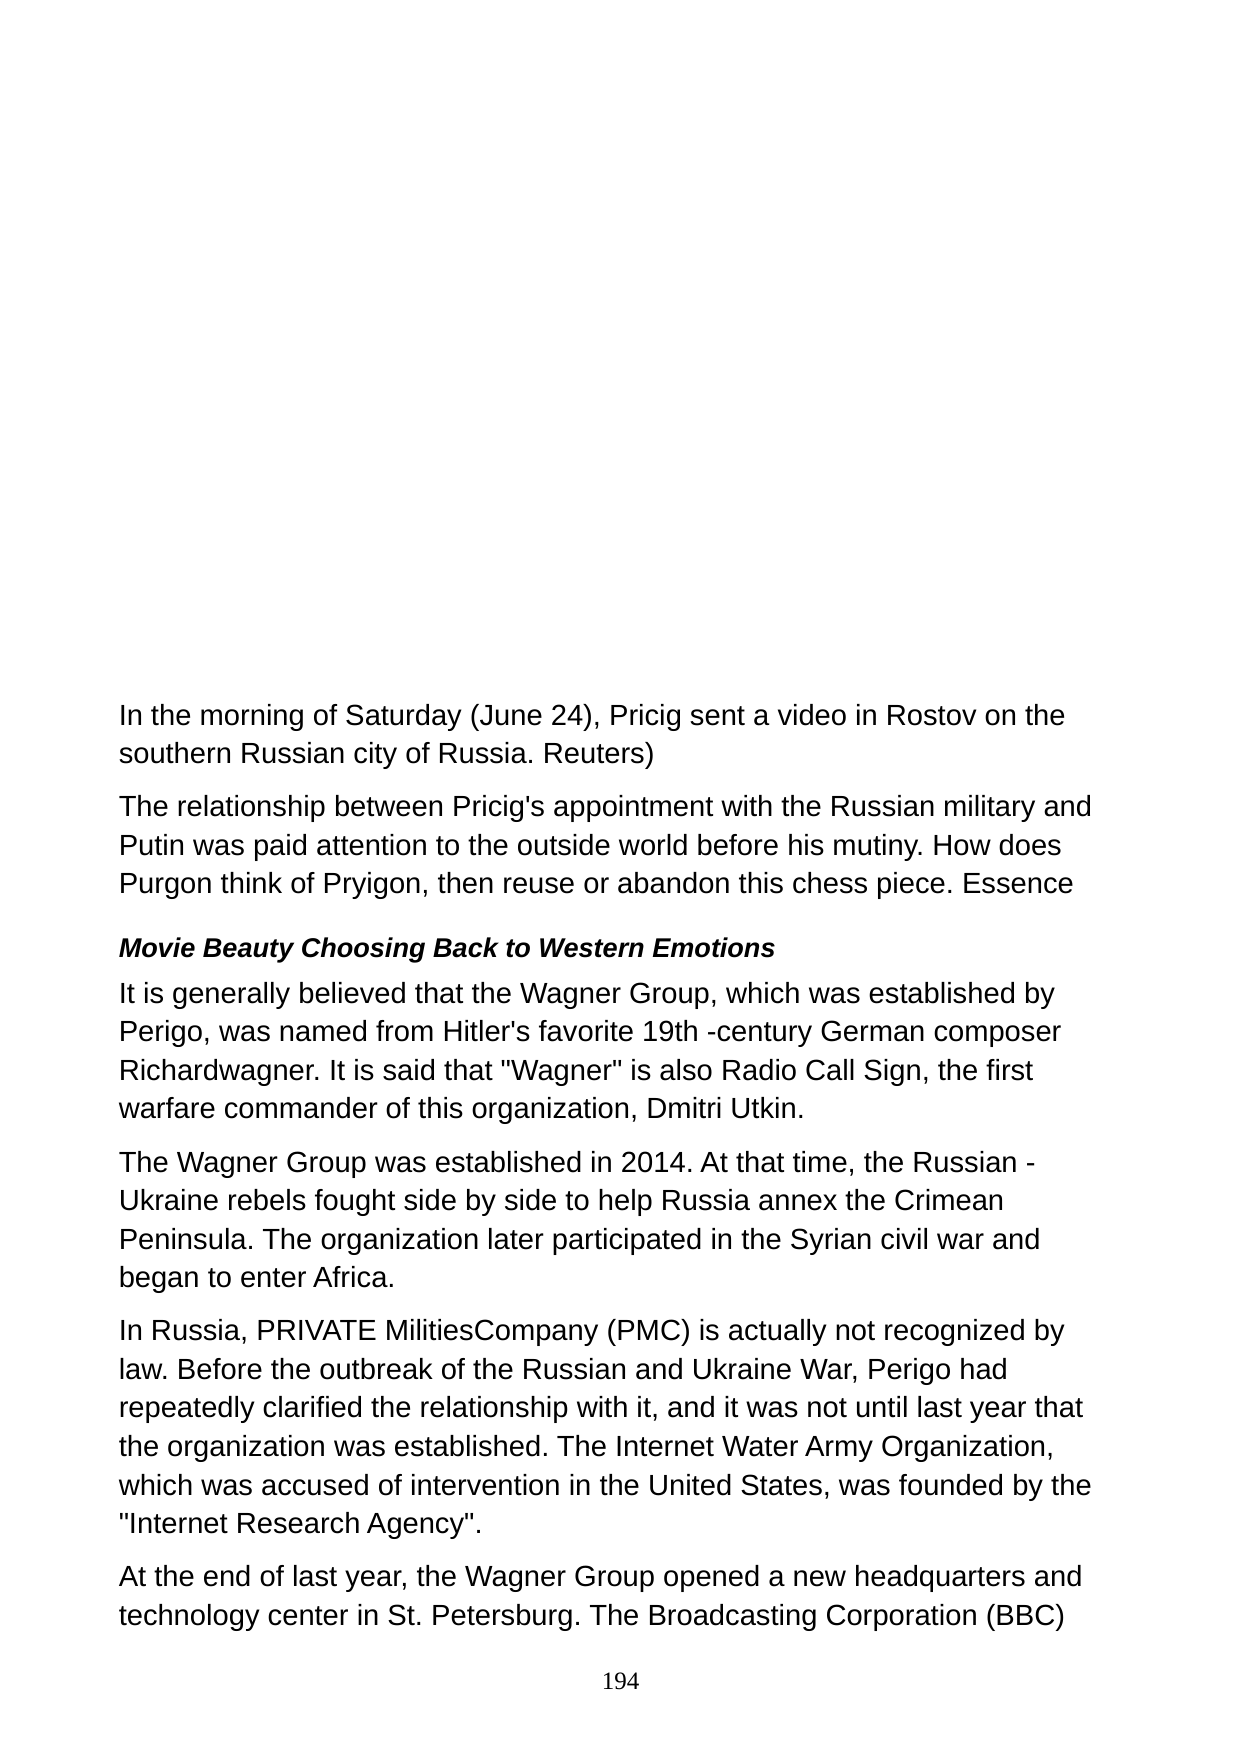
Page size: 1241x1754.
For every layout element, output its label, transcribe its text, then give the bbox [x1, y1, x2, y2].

text The relationship between Pricig's appointment with the Russian military and Putin was paid attention to the outside world before his mutiny. How does Purgon think of Pryigon, then reuse or abandon this chess piece. Essence [118, 789, 1122, 900]
subtitle Movie Beauty Choosing Back to Western Emotions [118, 932, 1122, 963]
text At the end of last year, the Wagner Group opened a new headquarters and technology center in St. Petersburg. The Broadcasting Corporation (BBC) [118, 1559, 1122, 1631]
text It is generally believed that the Wagner Group, which was established by Perigo, was named from Hitler's favorite 19th -century German composer Richardwagner. It is said that "Wagner" is also Radio Call Sign, the first warfare commander of this organization, Dmitri Utkin. [118, 976, 1122, 1125]
text In Russia, PRIVATE MilitiesCompany (PMC) is actually not recognized by law. Before the outbreak of the Russian and Ukraine War, Perigo had repeatedly clarified the relationship with it, and it was not until last year that the organization was established. The Internet Water Army Organization, which was accused of intervention in the United States, was founded by the "Internet Research Agency". [118, 1313, 1122, 1540]
text In the morning of Saturday (June 24), Pricig sent a video in Rostov on the southern Russian city of Russia. Reuters) [118, 118, 1122, 770]
text The Wagner Group was established in 2014. At that time, the Russian -Ukraine rebels fought side by side to help Russia annex the Crimean Peninsula. The organization later participated in the Syrian civil war and began to enter Africa. [118, 1145, 1122, 1294]
